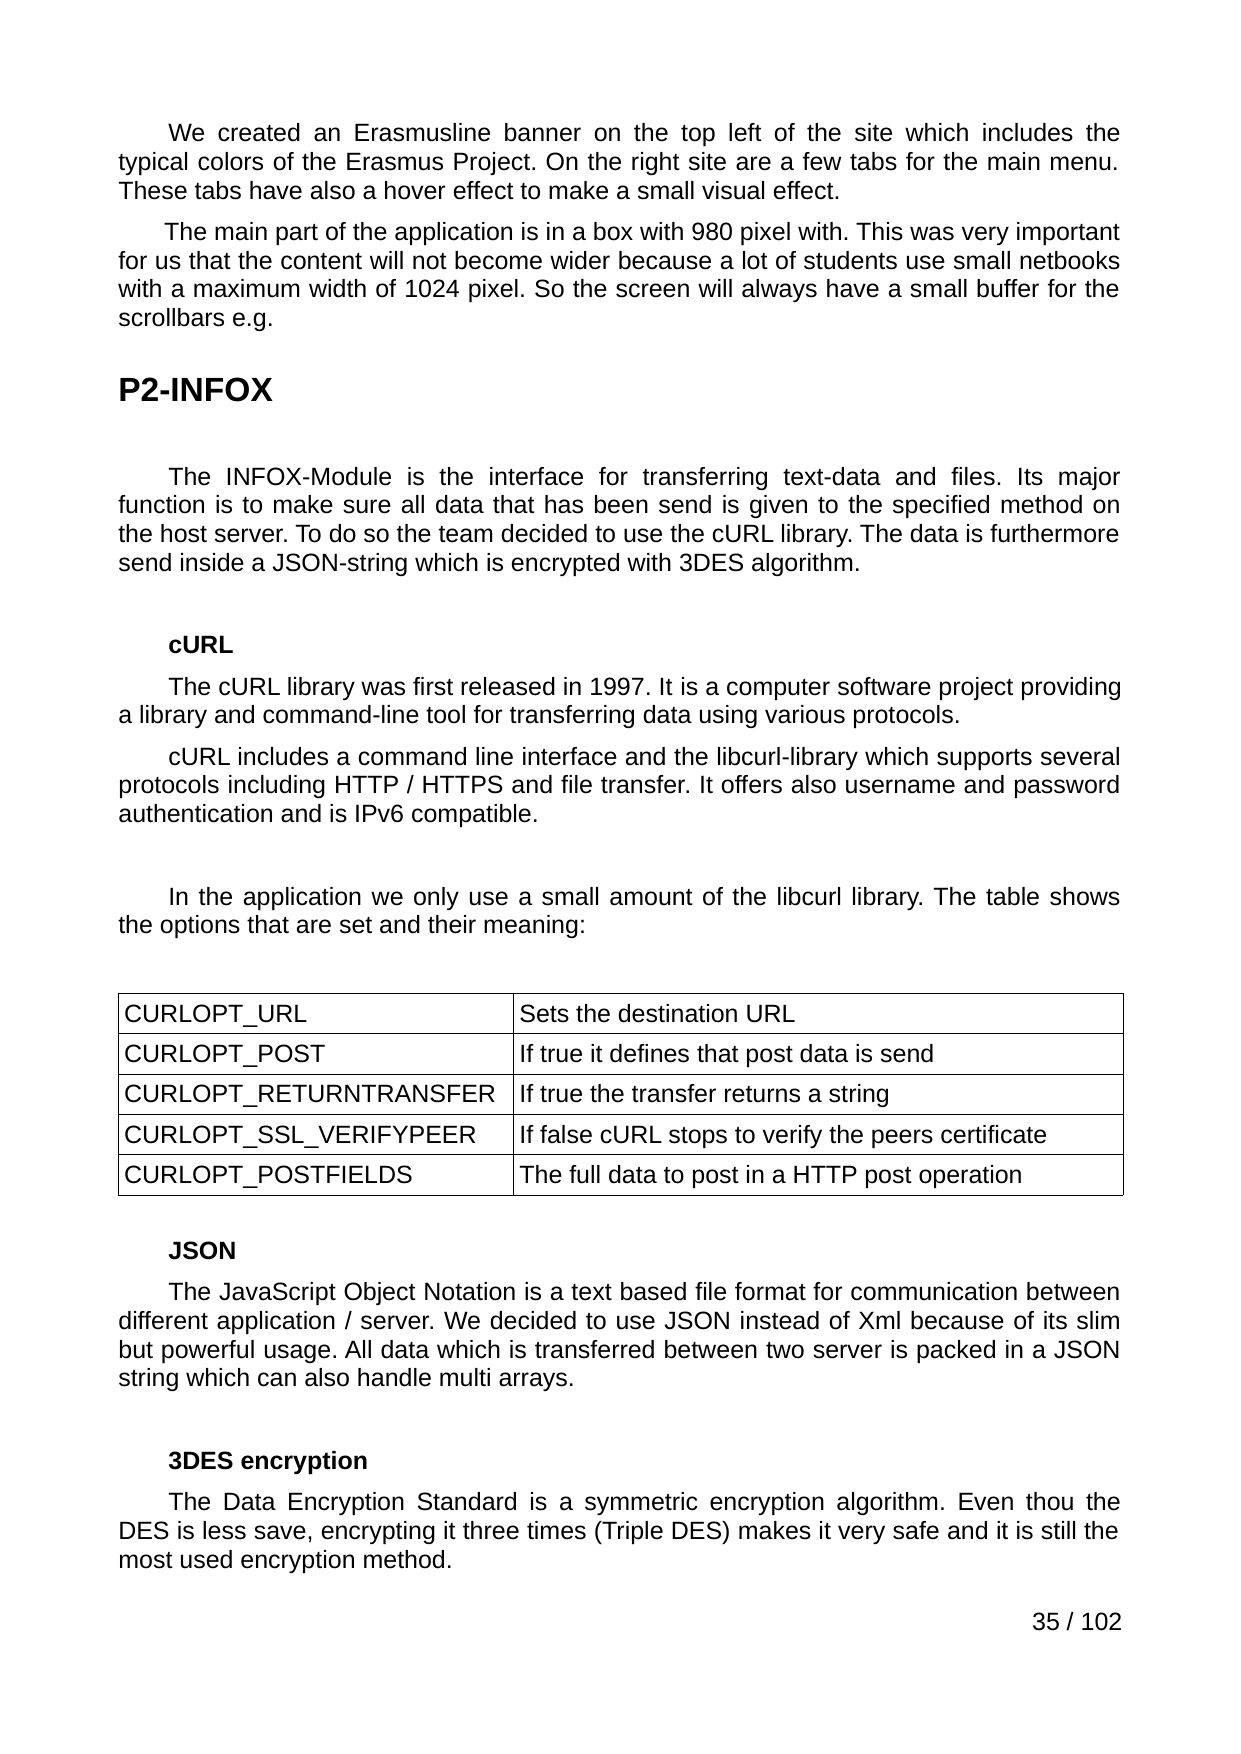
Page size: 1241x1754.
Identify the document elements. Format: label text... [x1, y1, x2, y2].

text 3DES encryption [118, 1446, 1122, 1475]
table_cell If true the transfer returns a string [514, 1075, 1123, 1114]
table_cell If false cURL stops to verify the peers certificate [514, 1115, 1123, 1154]
table_cell CURLOPT_SSL_VERIFYPEER [119, 1115, 513, 1154]
text The JavaScript Object Notation is a text based file format for communication between different application / server. We decided to use JSON instead of Xml because of its slim but powerful usage. All data which is transferred between two server is packed in a JSON string which can also handle multi arrays. [118, 1277, 1122, 1392]
text The cURL library was first released in 1997. It is a computer software project providing a library and command-line tool for transferring data using various protocols. [118, 672, 1122, 729]
table_cell The full data to post in a HTTP post operation [514, 1155, 1123, 1194]
text In the application we only use a small amount of the libcurl library. The table shows the options that are set and their meaning: [118, 882, 1122, 939]
table_header CURLOPT_URL [119, 994, 513, 1033]
text cURL includes a command line interface and the libcurl-library which supports several protocols including HTTP / HTTPS and file transfer. It offers also username and password authentication and is IPv6 compatible. [118, 742, 1122, 828]
text The INFOX-Module is the interface for transferring text-data and files. Its major function is to make sure all data that has been send is given to the specified method on the host server. To do so the team decided to use the cURL library. The data is furthermore send inside a JSON-string which is encrypted with 3DES algorithm. [118, 462, 1122, 577]
text JSON [118, 1236, 1122, 1265]
text The Data Encryption Standard is a symmetric encryption algorithm. Even thou the DES is less save, encrypting it three times (Triple DES) makes it very safe and it is still the most used encryption method. [118, 1487, 1122, 1573]
table_cell CURLOPT_POST [119, 1034, 513, 1074]
text cURL [118, 631, 1122, 659]
table_cell CURLOPT_RETURNTRANSFER [119, 1075, 513, 1114]
text We created an Erasmusline banner on the top left of the site which includes the typical colors of the Erasmus Project. On the right site are a few tabs for the main menu. These tabs have also a hover effect to make a small visual effect. [118, 118, 1122, 204]
table_cell If true it defines that post data is send [514, 1034, 1123, 1074]
text The main part of the application is in a box with 980 pixel with. This was very important for us that the content will not become wider because a lot of students use small netbooks with a maximum width of 1024 pixel. So the screen will always have a small buffer for the scrollbars e.g. [118, 217, 1122, 332]
subtitle P2-INFOX [118, 369, 1122, 408]
table_header Sets the destination URL [514, 994, 1123, 1033]
table_cell CURLOPT_POSTFIELDS [119, 1155, 513, 1194]
